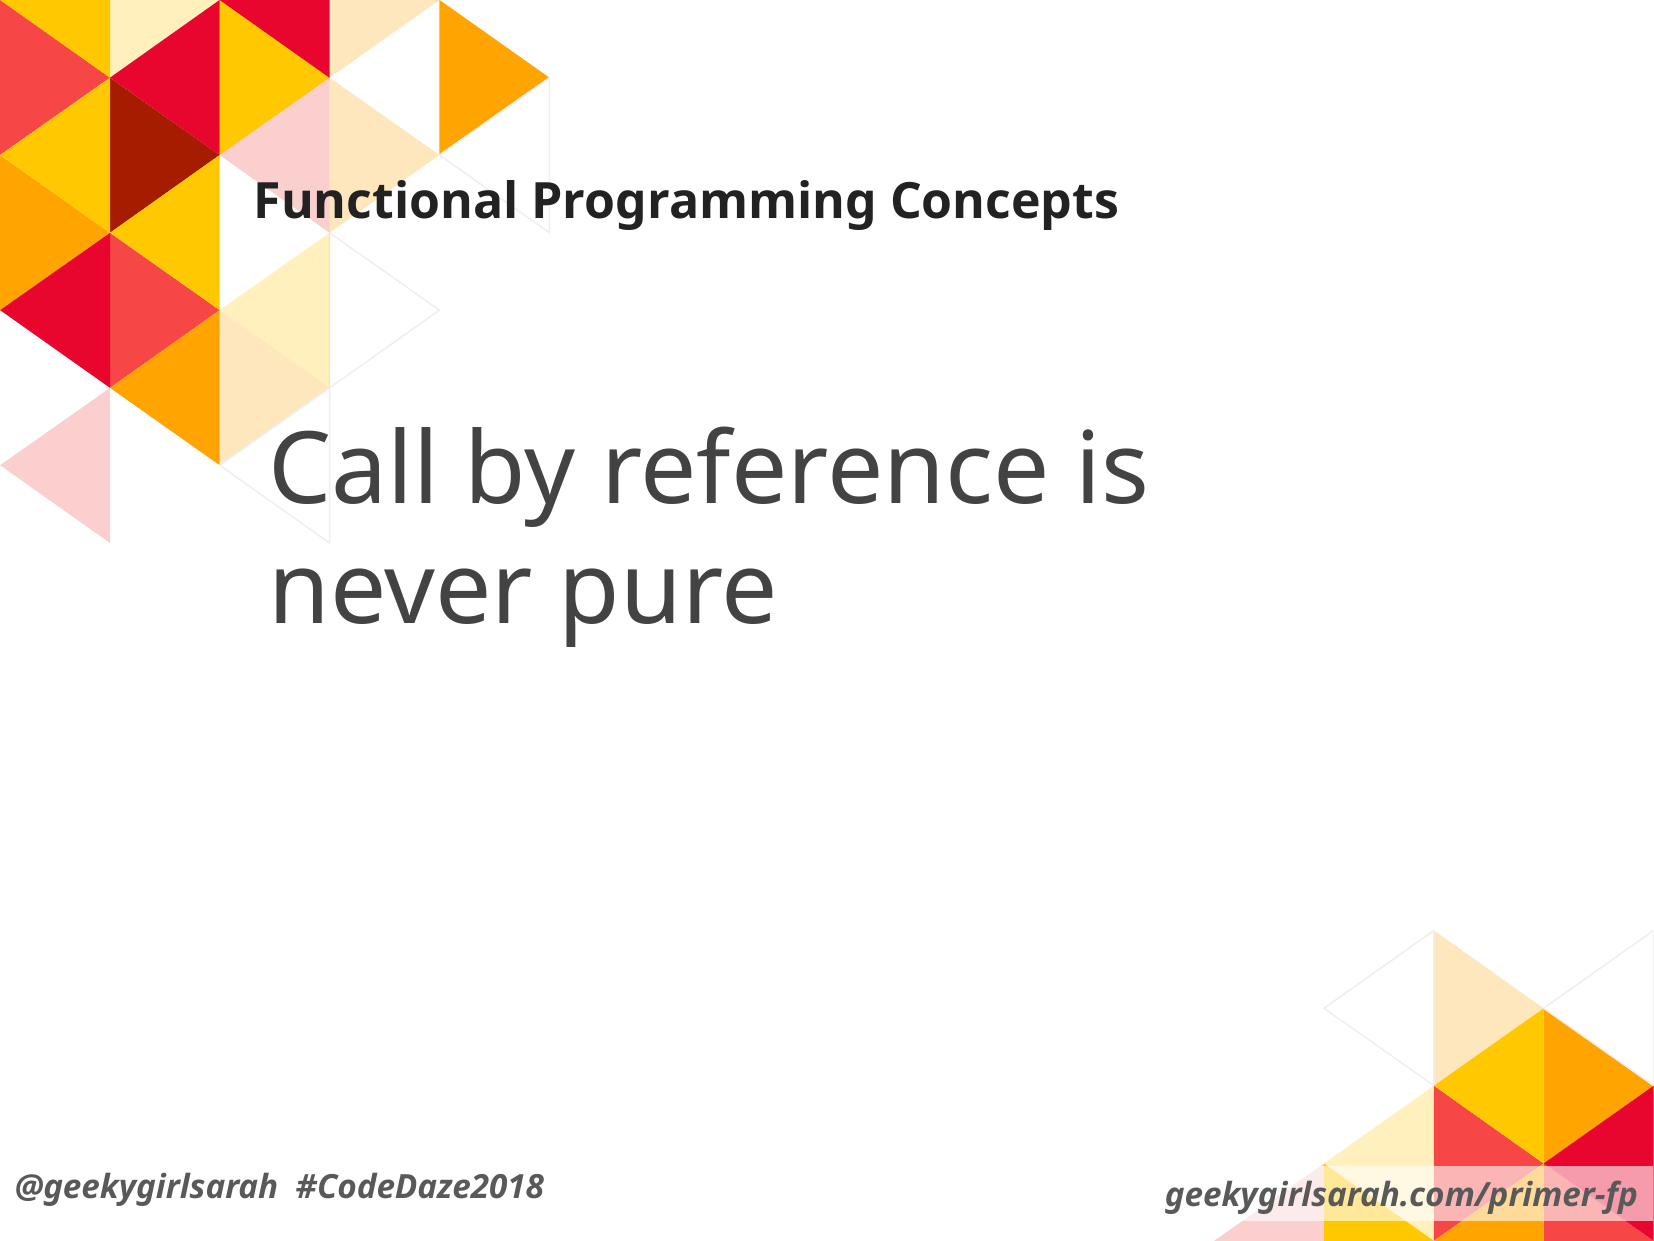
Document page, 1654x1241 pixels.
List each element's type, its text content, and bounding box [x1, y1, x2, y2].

list Call by reference is never pure [238, 388, 1456, 1089]
title Functional Programming Concepts [238, 82, 1407, 244]
